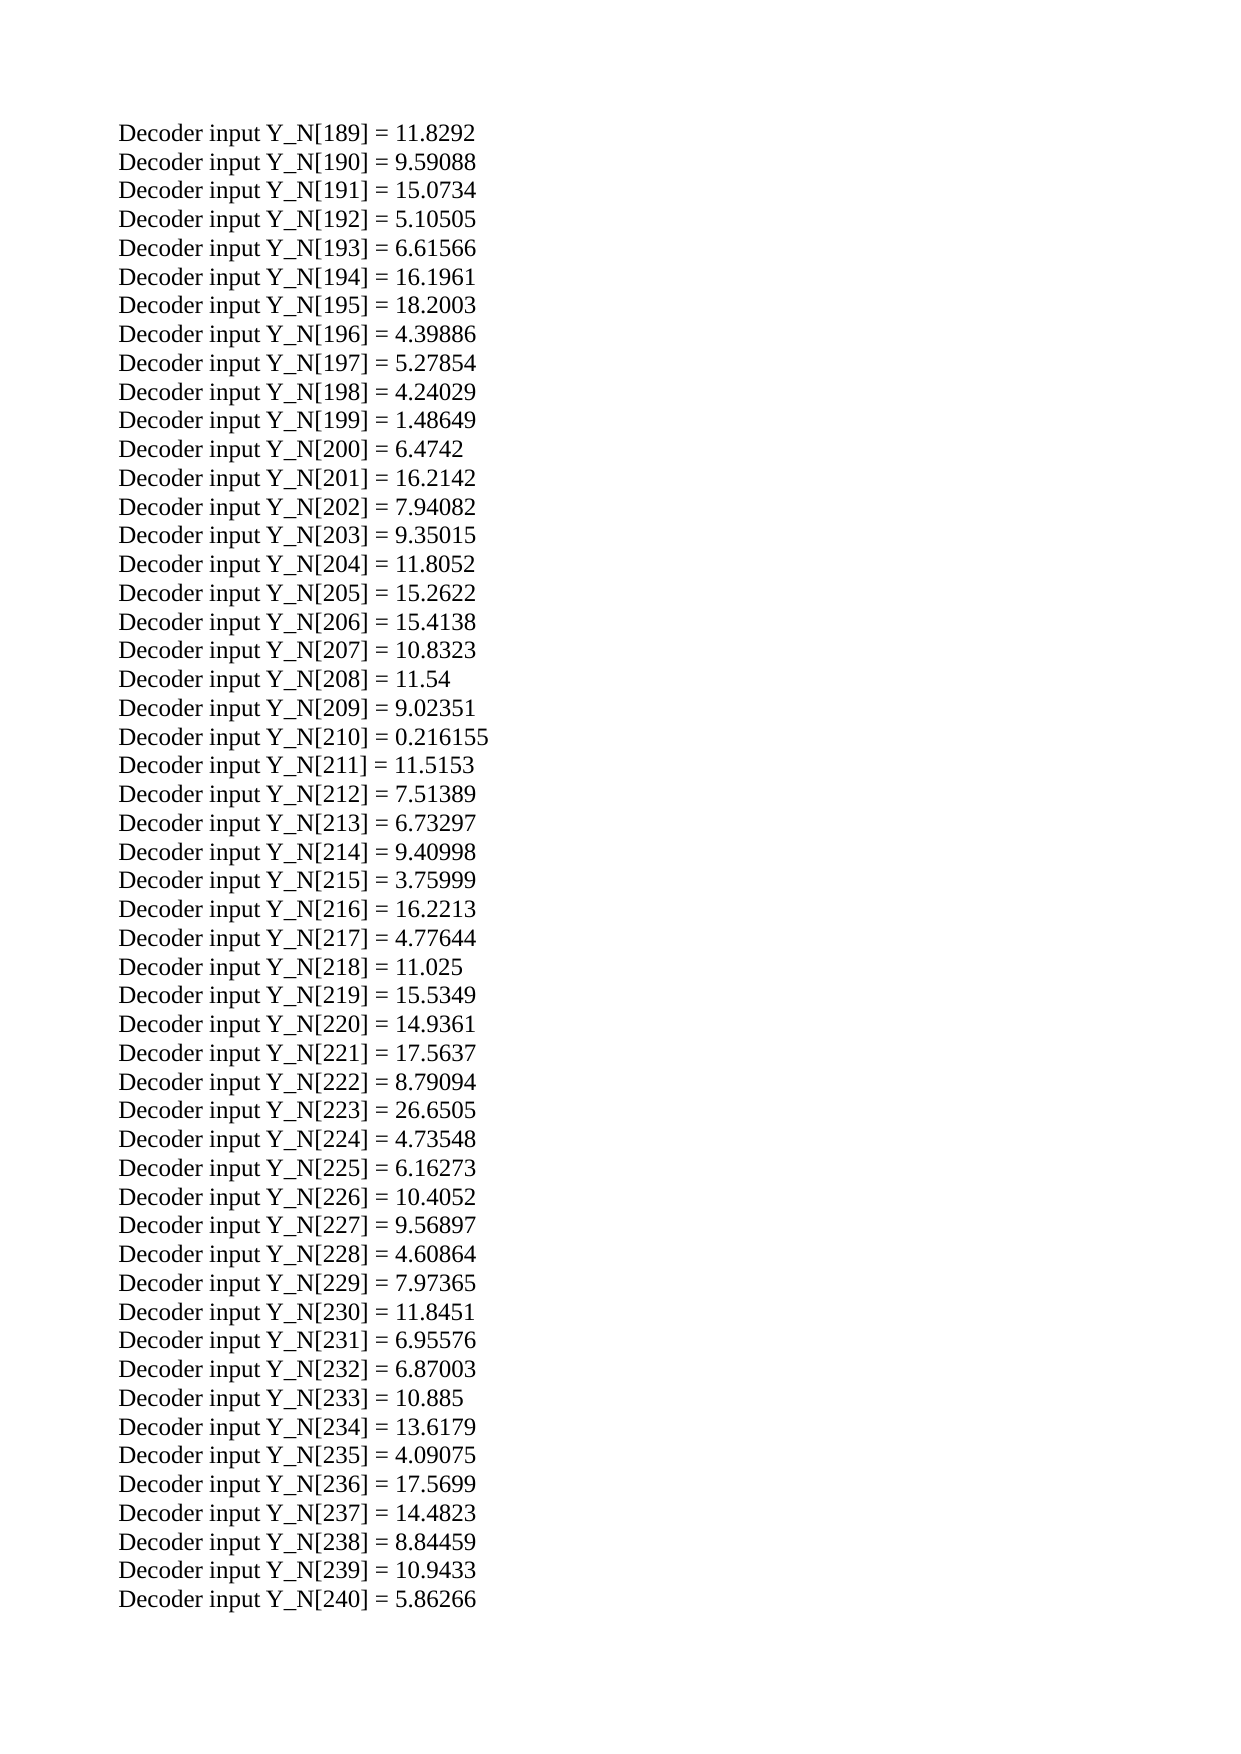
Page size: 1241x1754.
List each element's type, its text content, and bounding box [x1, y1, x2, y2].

text Decoder input Y_N[205] = 15.2622 [118, 578, 1122, 607]
text Decoder input Y_N[235] = 4.09075 [118, 1441, 1122, 1469]
text Decoder input Y_N[189] = 11.8292 [118, 118, 1122, 147]
text Decoder input Y_N[222] = 8.79094 [118, 1067, 1122, 1096]
text Decoder input Y_N[232] = 6.87003 [118, 1354, 1122, 1383]
text Decoder input Y_N[240] = 5.86266 [118, 1584, 1122, 1613]
text Decoder input Y_N[206] = 15.4138 [118, 607, 1122, 636]
text Decoder input Y_N[207] = 10.8323 [118, 636, 1122, 664]
text Decoder input Y_N[229] = 7.97365 [118, 1268, 1122, 1297]
text Decoder input Y_N[193] = 6.61566 [118, 233, 1122, 262]
text Decoder input Y_N[227] = 9.56897 [118, 1211, 1122, 1239]
text Decoder input Y_N[191] = 15.0734 [118, 176, 1122, 204]
text Decoder input Y_N[225] = 6.16273 [118, 1153, 1122, 1182]
text Decoder input Y_N[192] = 5.10505 [118, 204, 1122, 233]
text Decoder input Y_N[223] = 26.6505 [118, 1096, 1122, 1124]
text Decoder input Y_N[217] = 4.77644 [118, 923, 1122, 952]
text Decoder input Y_N[214] = 9.40998 [118, 837, 1122, 866]
text Decoder input Y_N[204] = 11.8052 [118, 549, 1122, 578]
text Decoder input Y_N[226] = 10.4052 [118, 1182, 1122, 1211]
text Decoder input Y_N[218] = 11.025 [118, 952, 1122, 981]
text Decoder input Y_N[198] = 4.24029 [118, 377, 1122, 406]
text Decoder input Y_N[209] = 9.02351 [118, 693, 1122, 722]
text Decoder input Y_N[195] = 18.2003 [118, 291, 1122, 319]
text Decoder input Y_N[234] = 13.6179 [118, 1412, 1122, 1441]
text Decoder input Y_N[236] = 17.5699 [118, 1469, 1122, 1498]
text Decoder input Y_N[190] = 9.59088 [118, 147, 1122, 176]
text Decoder input Y_N[216] = 16.2213 [118, 894, 1122, 923]
text Decoder input Y_N[197] = 5.27854 [118, 348, 1122, 377]
text Decoder input Y_N[219] = 15.5349 [118, 981, 1122, 1009]
text Decoder input Y_N[233] = 10.885 [118, 1383, 1122, 1412]
text Decoder input Y_N[221] = 17.5637 [118, 1038, 1122, 1067]
text Decoder input Y_N[202] = 7.94082 [118, 492, 1122, 521]
text Decoder input Y_N[211] = 11.5153 [118, 751, 1122, 779]
text Decoder input Y_N[215] = 3.75999 [118, 866, 1122, 894]
text Decoder input Y_N[237] = 14.4823 [118, 1498, 1122, 1527]
text Decoder input Y_N[239] = 10.9433 [118, 1556, 1122, 1584]
text Decoder input Y_N[212] = 7.51389 [118, 779, 1122, 808]
text Decoder input Y_N[201] = 16.2142 [118, 463, 1122, 492]
text Decoder input Y_N[238] = 8.84459 [118, 1527, 1122, 1556]
text Decoder input Y_N[210] = 0.216155 [118, 722, 1122, 751]
text Decoder input Y_N[220] = 14.9361 [118, 1009, 1122, 1038]
text Decoder input Y_N[230] = 11.8451 [118, 1297, 1122, 1326]
text Decoder input Y_N[199] = 1.48649 [118, 406, 1122, 434]
text Decoder input Y_N[224] = 4.73548 [118, 1124, 1122, 1153]
text Decoder input Y_N[194] = 16.1961 [118, 262, 1122, 291]
text Decoder input Y_N[213] = 6.73297 [118, 808, 1122, 837]
text Decoder input Y_N[203] = 9.35015 [118, 521, 1122, 549]
text Decoder input Y_N[200] = 6.4742 [118, 434, 1122, 463]
text Decoder input Y_N[231] = 6.95576 [118, 1326, 1122, 1354]
text Decoder input Y_N[228] = 4.60864 [118, 1239, 1122, 1268]
text Decoder input Y_N[196] = 4.39886 [118, 319, 1122, 348]
text Decoder input Y_N[208] = 11.54 [118, 664, 1122, 693]
